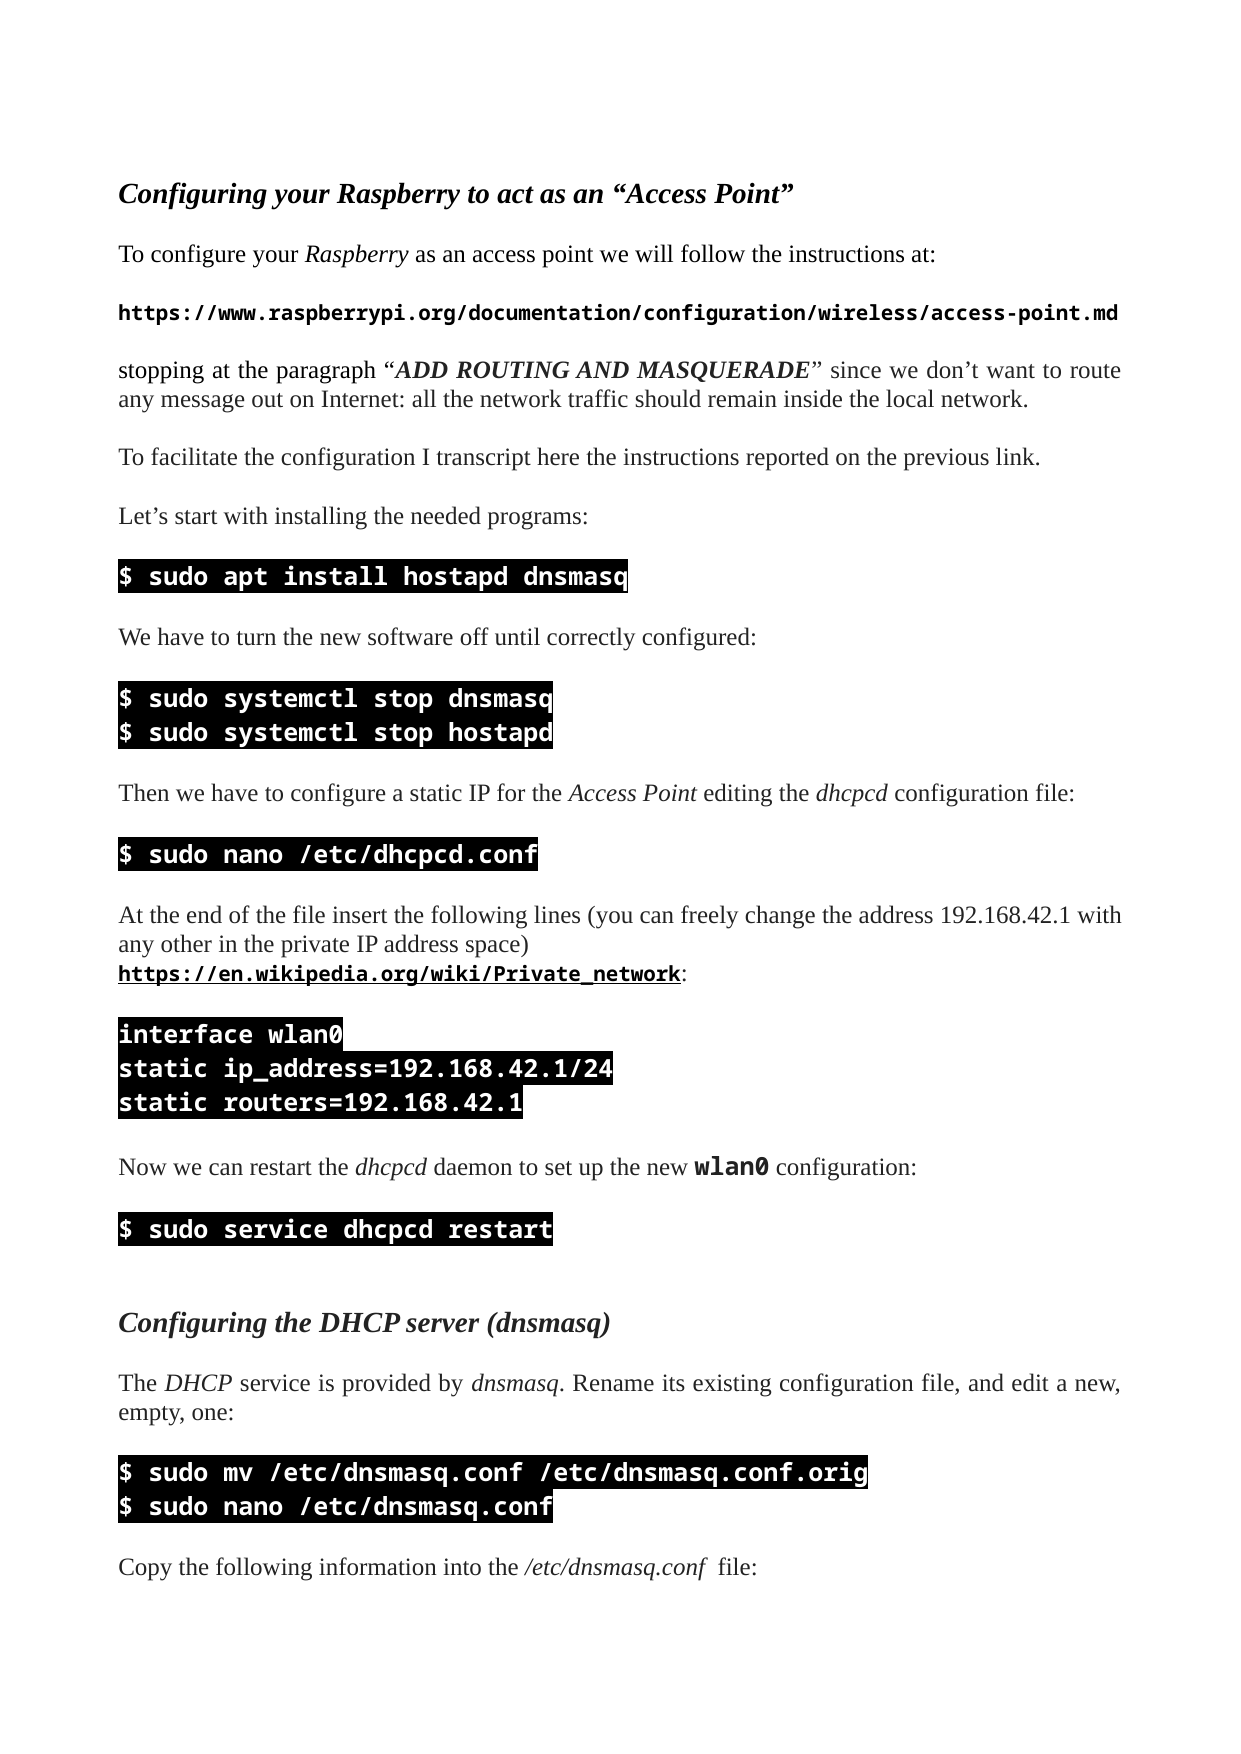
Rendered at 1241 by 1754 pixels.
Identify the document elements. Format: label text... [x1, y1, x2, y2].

text $ sudo systemctl stop hostapd [118, 715, 1122, 749]
text Configuring your Raspberry to act as an “Access Point” [118, 176, 1122, 210]
text $ sudo nano /etc/dhcpcd.conf [118, 837, 1122, 871]
text Configuring the DHCP server (dnsmasq) [118, 1305, 1122, 1338]
text Copy the following information into the /etc/dnsmasq.conf file: [118, 1552, 1122, 1581]
text At the end of the file insert the following lines (you can freely change the address 192.168.42.1 with any other in the private IP address space) [118, 900, 1122, 958]
text To facilitate the configuration I transcript here the instructions reported on the previous link. [118, 442, 1122, 471]
text We have to turn the new software off until correctly configured: [118, 622, 1122, 651]
text The DHCP service is provided by dnsmasq. Rename its existing configuration file, and edit a new, empty, one: [118, 1368, 1122, 1425]
text static routers=192.168.42.1 [118, 1085, 1122, 1119]
text https://www.raspberrypi.org/documentation/configuration/wireless/access-point.md [118, 298, 1122, 326]
text Then we have to configure a static IP for the Access Point editing the dhcpcd configuration file: [118, 778, 1122, 807]
text interface wlan0 [118, 1017, 1122, 1051]
text Let’s start with installing the needed programs: [118, 501, 1122, 529]
text stopping at the paragraph “ADD ROUTING AND MASQUERADE” since we don’t want to route any message out on Internet: all the network traffic should remain inside the local network. [118, 356, 1122, 413]
text To configure your Raspberry as an access point we will follow the instructions at: [118, 239, 1122, 268]
text $ sudo nano /etc/dnsmasq.conf [118, 1489, 1122, 1523]
text $ sudo service dhcpcd restart [118, 1212, 1122, 1246]
text $ sudo mv /etc/dnsmasq.conf /etc/dnsmasq.conf.orig [118, 1455, 1122, 1489]
text $ sudo systemctl stop dnsmasq [118, 681, 1122, 715]
text Now we can restart the dhcpcd daemon to set up the new wlan0 configuration: [118, 1148, 1122, 1182]
text static ip_address=192.168.42.1/24 [118, 1051, 1122, 1085]
text https://en.wikipedia.org/wiki/Private_network: [118, 958, 1122, 987]
text $ sudo apt install hostapd dnsmasq [118, 559, 1122, 593]
